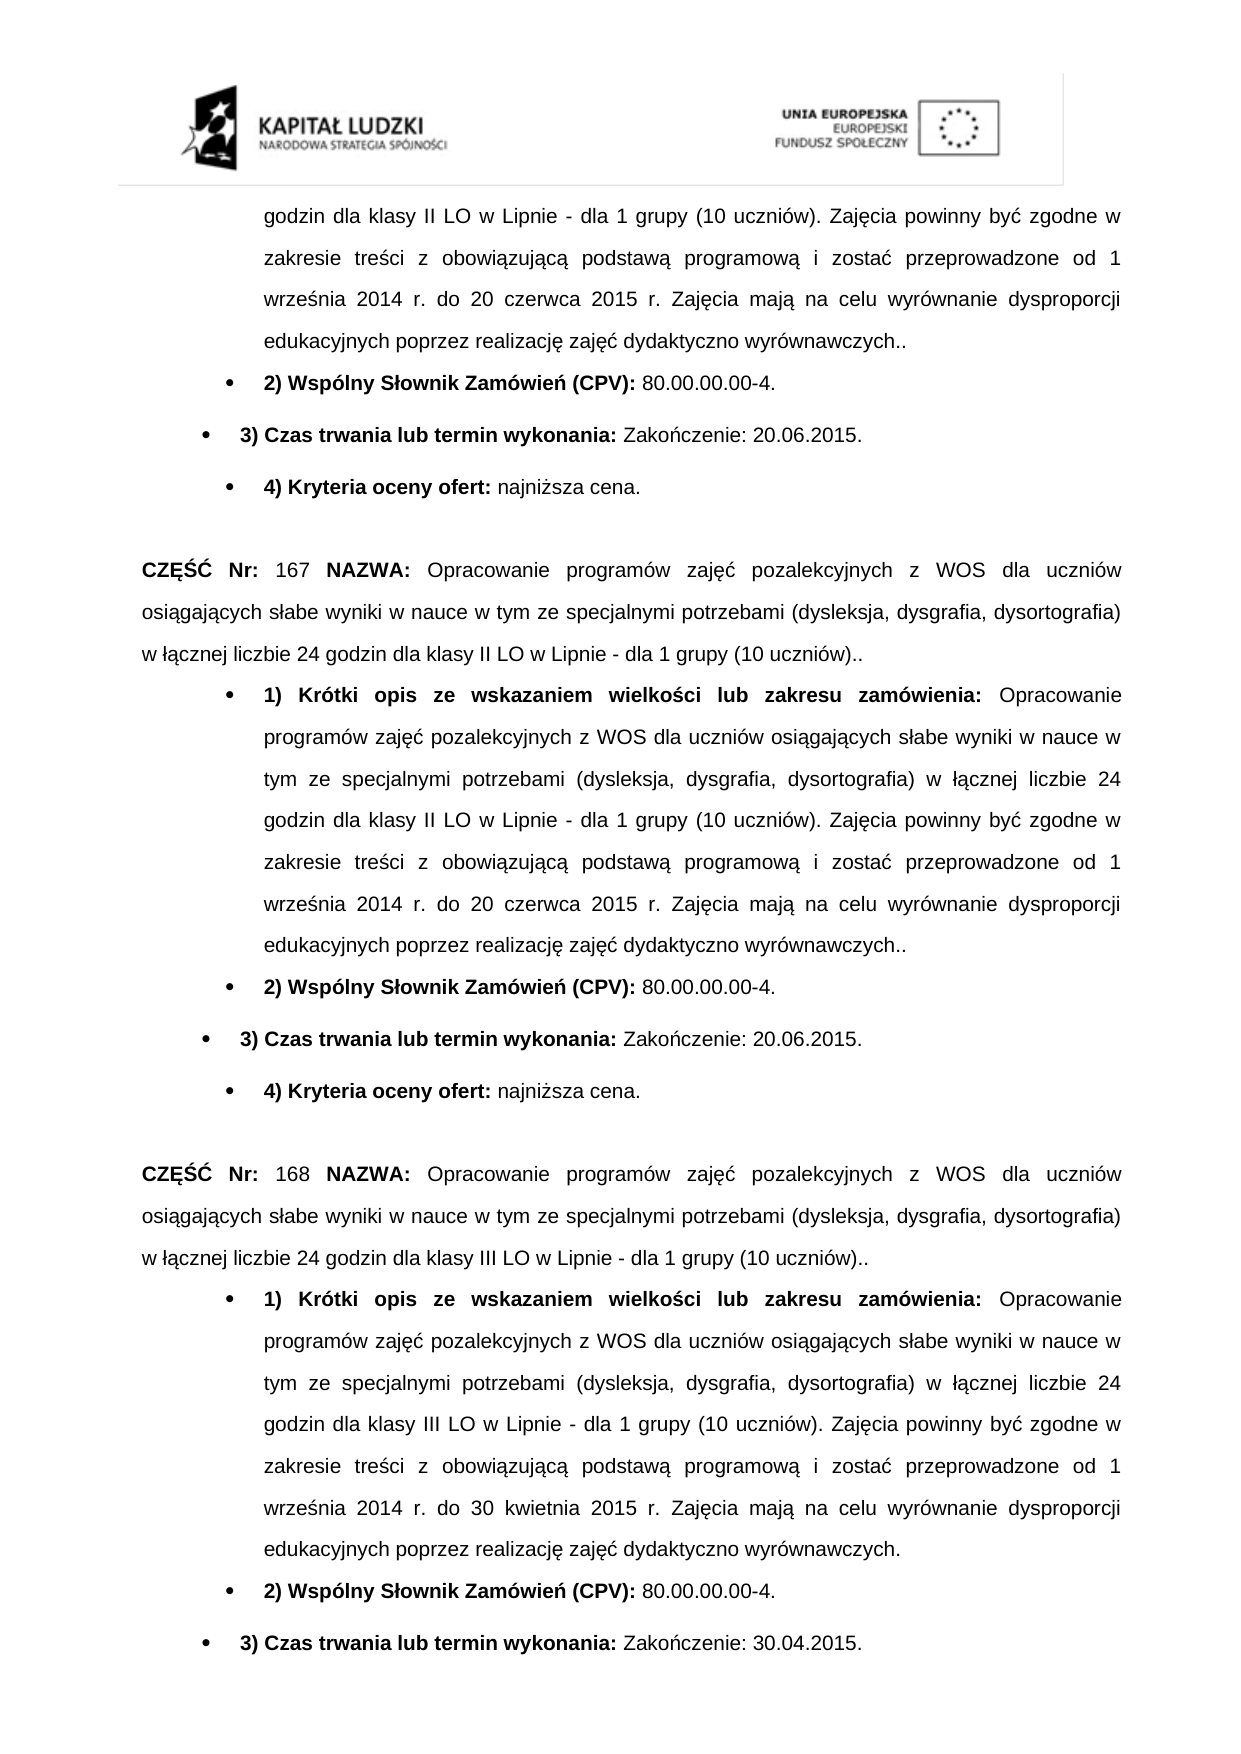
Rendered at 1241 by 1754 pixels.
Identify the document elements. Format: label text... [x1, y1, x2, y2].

list 4) Kryteria oceny ofert: najniższa cena. [226, 1061, 1122, 1103]
text CZĘŚĆ Nr: 168 NAZWA: Opracowanie programów zajęć pozalekcyjnych z WOS dla uczniów osiągających słabe wyniki w nauce w tym ze specjalnymi potrzebami (dysleksja, dysgrafia, dysortografia) w łącznej liczbie 24 godzin dla klasy III LO w Lipnie - dla 1 grupy (10 uczniów).. [142, 1144, 1122, 1269]
list 3) Czas trwania lub termin wykonania: Zakończenie: 20.06.2015. [202, 1009, 1122, 1051]
list 3) Czas trwania lub termin wykonania: Zakończenie: 30.04.2015. [202, 1613, 1122, 1655]
list godzin dla klasy II LO w Lipnie - dla 1 grupy (10 uczniów). Zajęcia powinny być zgodne w zakresie treści z obowiązującą podstawą programową i zostać przeprowadzone od 1 września 2014 r. do 20 czerwca 2015 r. Zajęcia mają na celu wyrównanie dysproporcji edukacyjnych poprzez realizację zajęć dydaktyczno wyrównawczych.. [226, 186, 1122, 353]
list 2) Wspólny Słownik Zamówień (CPV): 80.00.00.00-4. [226, 957, 1122, 999]
list 3) Czas trwania lub termin wykonania: Zakończenie: 20.06.2015. [202, 405, 1122, 447]
list 1) Krótki opis ze wskazaniem wielkości lub zakresu zamówienia: Opracowanie programów zajęć pozalekcyjnych z WOS dla uczniów osiągających słabe wyniki w nauce w tym ze specjalnymi potrzebami (dysleksja, dysgrafia, dysortografia) w łącznej liczbie 24 godzin dla klasy III LO w Lipnie - dla 1 grupy (10 uczniów). Zajęcia powinny być zgodne w zakresie treści z obowiązującą podstawą programową i zostać przeprowadzone od 1 września 2014 r. do 30 kwietnia 2015 r. Zajęcia mają na celu wyrównanie dysproporcji edukacyjnych poprzez realizację zajęć dydaktyczno wyrównawczych. [226, 1269, 1122, 1561]
list 2) Wspólny Słownik Zamówień (CPV): 80.00.00.00-4. [226, 353, 1122, 394]
text CZĘŚĆ Nr: 167 NAZWA: Opracowanie programów zajęć pozalekcyjnych z WOS dla uczniów osiągających słabe wyniki w nauce w tym ze specjalnymi potrzebami (dysleksja, dysgrafia, dysortografia) w łącznej liczbie 24 godzin dla klasy II LO w Lipnie - dla 1 grupy (10 uczniów).. [142, 540, 1122, 665]
list 1) Krótki opis ze wskazaniem wielkości lub zakresu zamówienia: Opracowanie programów zajęć pozalekcyjnych z WOS dla uczniów osiągających słabe wyniki w nauce w tym ze specjalnymi potrzebami (dysleksja, dysgrafia, dysortografia) w łącznej liczbie 24 godzin dla klasy II LO w Lipnie - dla 1 grupy (10 uczniów). Zajęcia powinny być zgodne w zakresie treści z obowiązującą podstawą programową i zostać przeprowadzone od 1 września 2014 r. do 20 czerwca 2015 r. Zajęcia mają na celu wyrównanie dysproporcji edukacyjnych poprzez realizację zajęć dydaktyczno wyrównawczych.. [226, 665, 1122, 957]
list 4) Kryteria oceny ofert: najniższa cena. [226, 457, 1122, 499]
list 2) Wspólny Słownik Zamówień (CPV): 80.00.00.00-4. [226, 1561, 1122, 1603]
